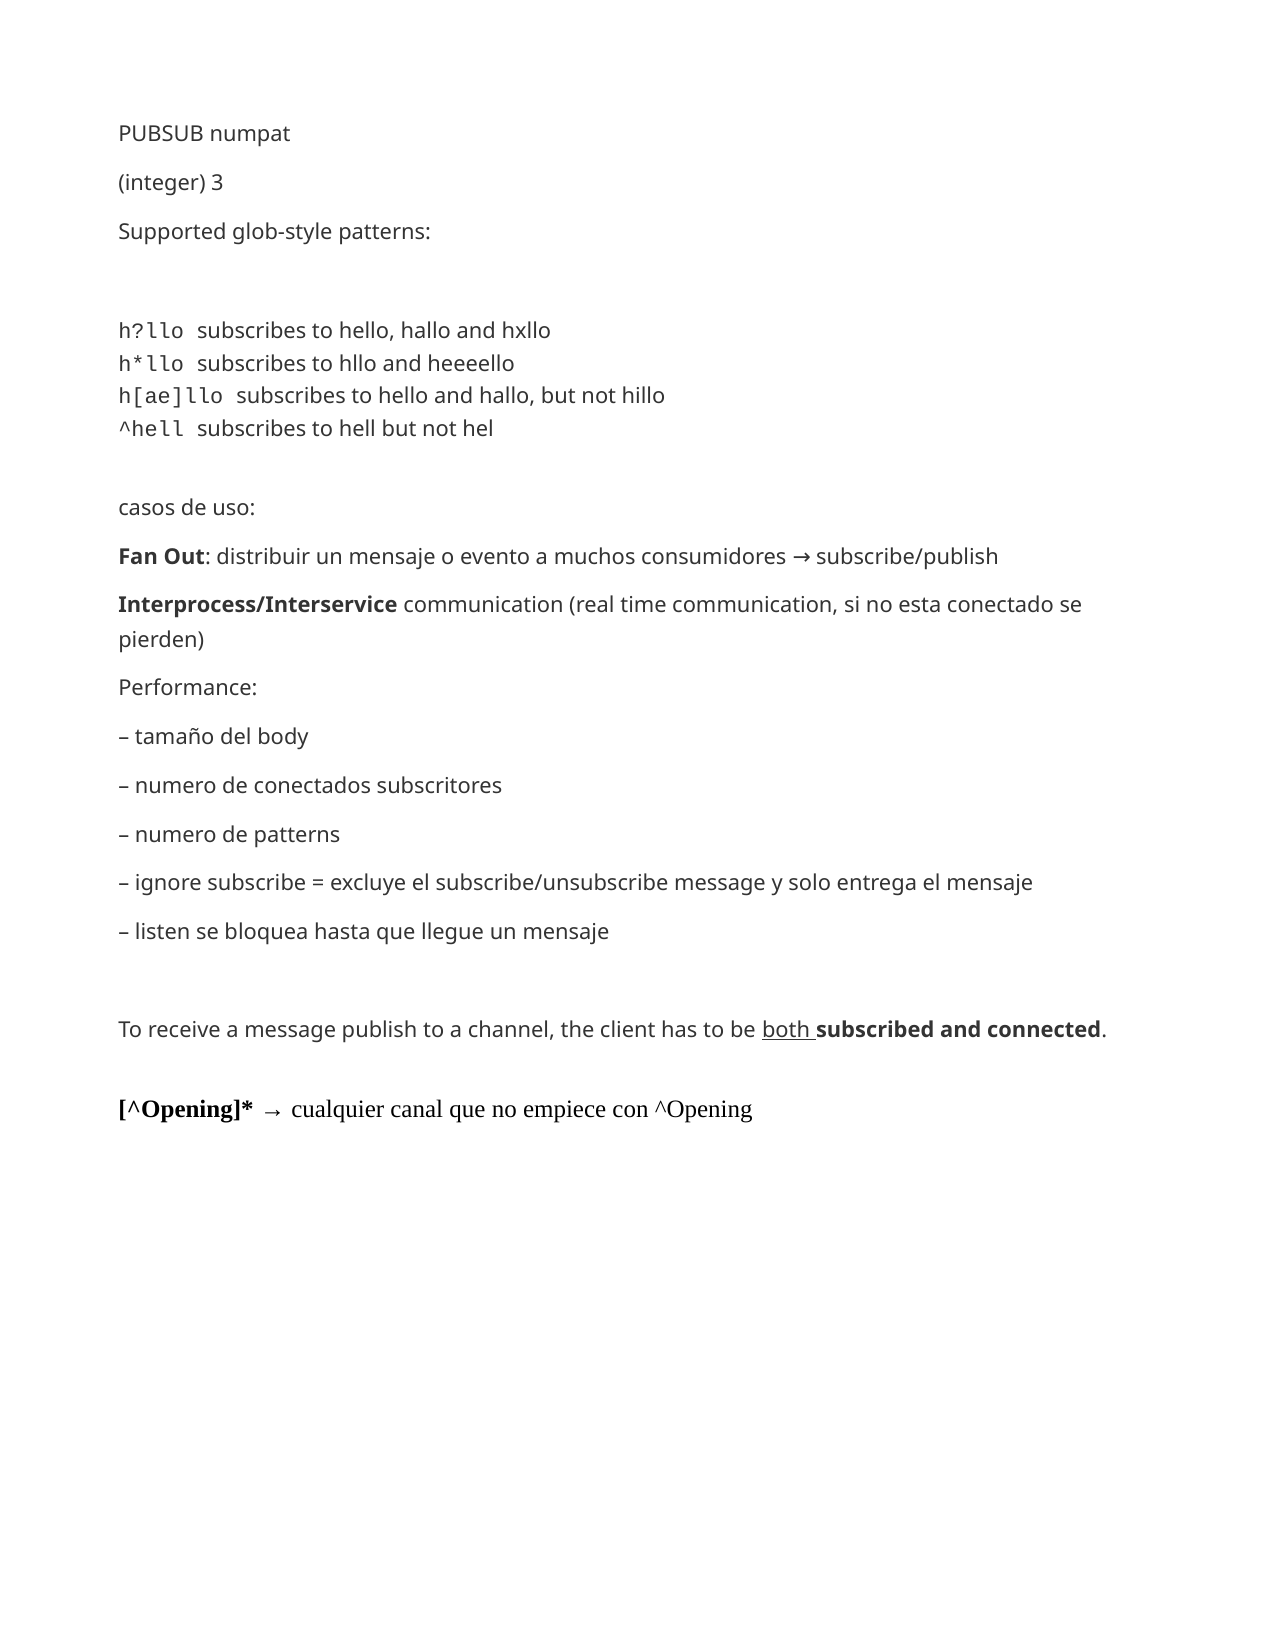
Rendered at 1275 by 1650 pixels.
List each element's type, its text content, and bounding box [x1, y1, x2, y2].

text – listen se bloquea hasta que llegue un mensaje [118, 916, 1157, 946]
text To receive a message publish to a channel, the client has to be both subscribed and connected. [118, 1014, 1157, 1043]
text [^Opening]* → cualquier canal que no empiece con ^Opening [118, 1094, 1157, 1122]
text Performance: [118, 672, 1157, 702]
text Fan Out: distribuir un mensaje o evento a muchos consumidores → subscribe/publish [118, 541, 1157, 571]
text ^hell subscribes to hell but not hel [118, 410, 1157, 443]
text – numero de patterns [118, 819, 1157, 848]
text h*llo subscribes to hllo and heeeello [118, 345, 1157, 378]
text (integer) 3 [118, 167, 1157, 197]
text – tamaño del body [118, 721, 1157, 751]
text h?llo subscribes to hello, hallo and hxllo [118, 312, 1157, 345]
text – numero de conectados subscritores [118, 770, 1157, 800]
text Supported glob-style patterns: [118, 216, 1157, 245]
text h[ae]llo subscribes to hello and hallo, but not hillo [118, 378, 1157, 410]
text casos de uso: [118, 492, 1157, 522]
text Interprocess/Interservice communication (real time communication, si no esta conectado se pierden) [118, 589, 1157, 653]
text PUBSUB numpat [118, 118, 1157, 148]
text – ignore subscribe = excluye el subscribe/unsubscribe message y solo entrega el mensaje [118, 867, 1157, 897]
